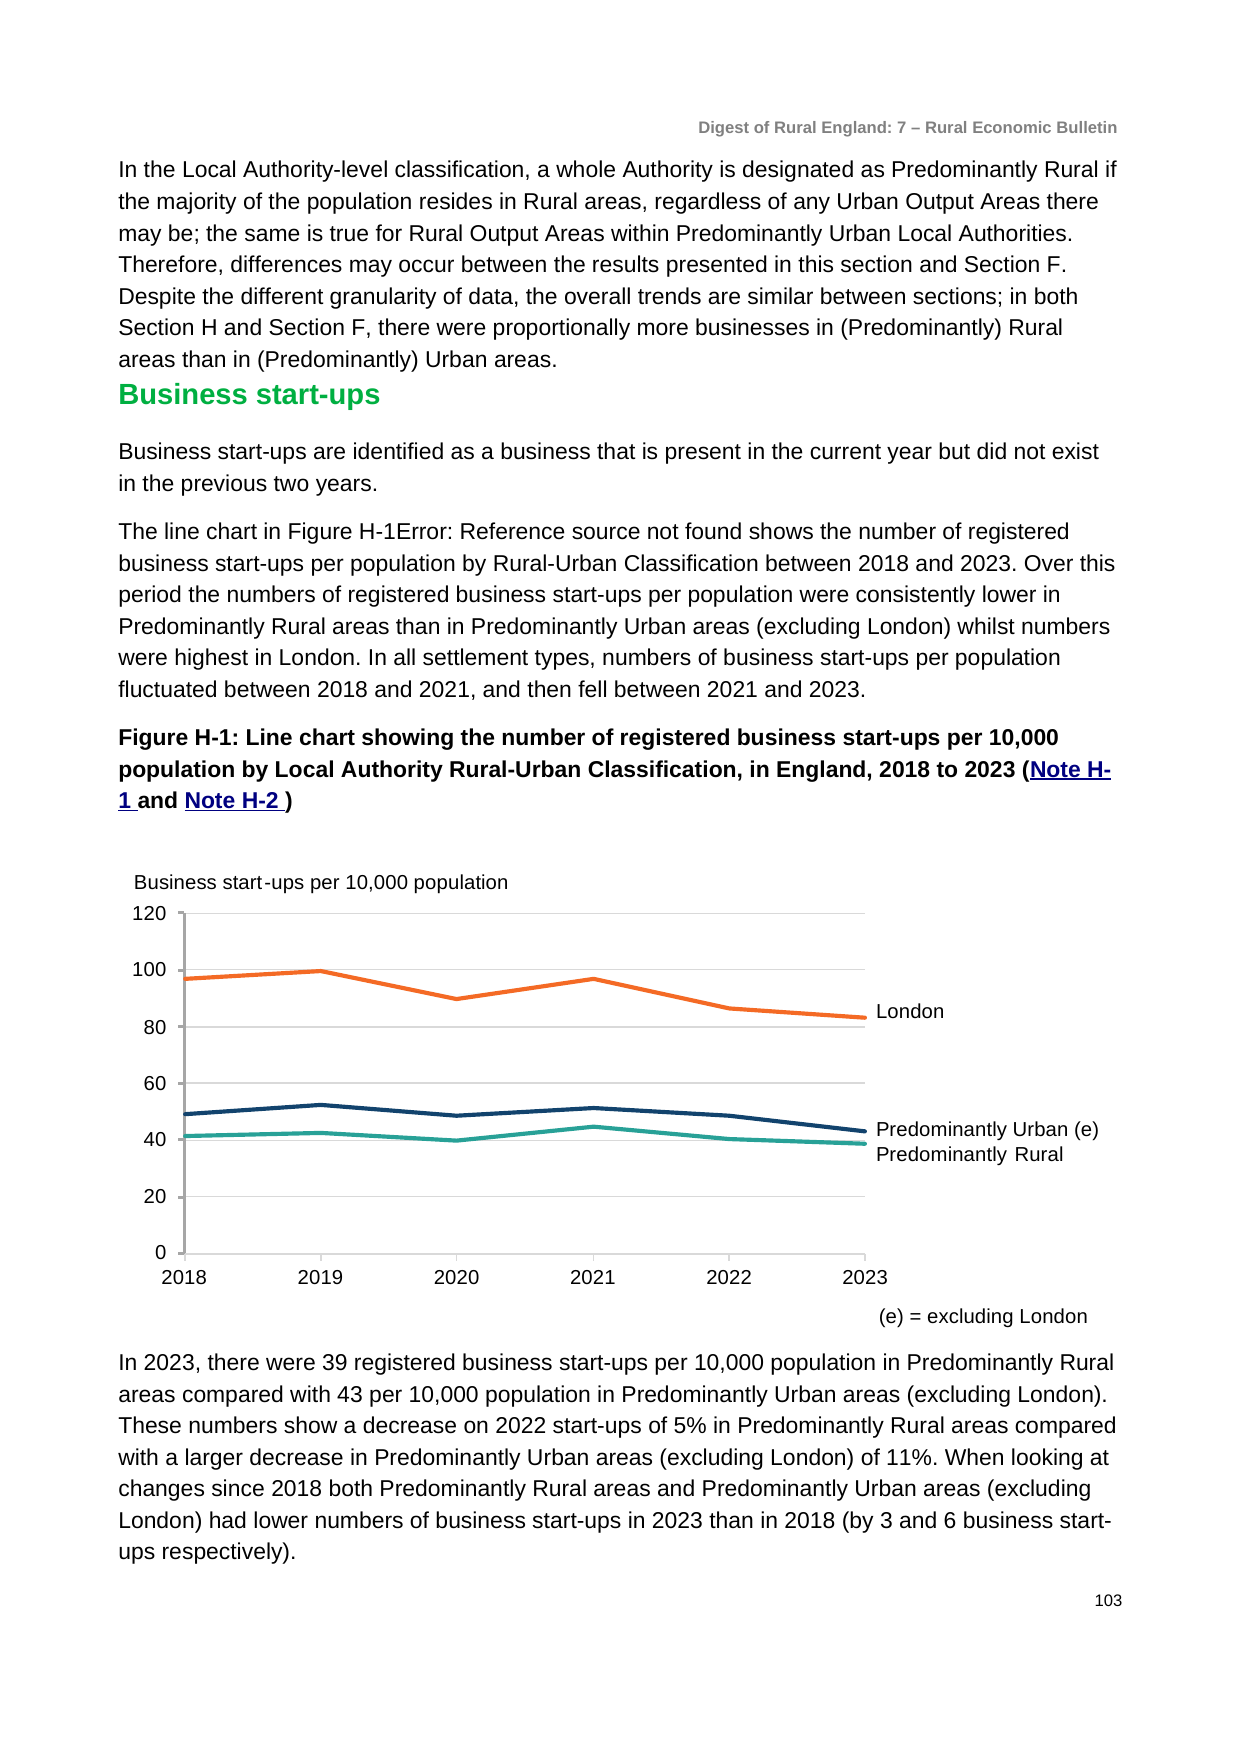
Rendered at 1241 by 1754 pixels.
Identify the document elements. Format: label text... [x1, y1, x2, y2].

text Business start-ups are identified as a business that is present in the current year but did not exist in the previous two years. [118, 438, 1122, 496]
text Figure H‑1: Line chart showing the number of registered business start-ups per 10,000 population by Local Authority Rural-Urban Classification, in England, 2018 to 2023 (Note H-1 and Note H-2) [118, 724, 1122, 813]
text In the Local Authority-level classification, a whole Authority is designated as Predominantly Rural if the majority of the population resides in Rural areas, regardless of any Urban Output Areas there may be; the same is true for Rural Output Areas within Predominantly Urban Local Authorities. Therefore, differences may occur between the results presented in this section and Section F. [118, 156, 1122, 277]
subtitle Business start-ups [118, 377, 1122, 411]
text In 2023, there were 39 registered business start-ups per 10,000 population in Predominantly Rural areas compared with 43 per 10,000 population in Predominantly Urban areas (excluding London). These numbers show a decrease on 2022 start-ups of 5% in Predominantly Rural areas compared with a larger decrease in Predominantly Urban areas (excluding London) of 11%. When looking at changes since 2018 both Predominantly Rural areas and Predominantly Urban areas (excluding London) had lower numbers of business start-ups in 2023 than in 2018 (by 3 and 6 business start-ups respectively). [118, 1349, 1122, 1565]
text The line chart in Figure H‑1 shows the number of registered business start-ups per population by Rural-Urban Classification between 2018 and 2023. Over this period the numbers of registered business start-ups per population were consistently lower in Predominantly Rural areas than in Predominantly Urban areas (excluding London) whilst numbers were highest in London. In all settlement types, numbers of business start-ups per population fluctuated between 2018 and 2021, and then fell between 2021 and 2023. [118, 518, 1122, 702]
text Despite the different granularity of data, the overall trends are similar between sections; in both Section H and Section F, there were proportionally more businesses in (Predominantly) Rural areas than in (Predominantly) Urban areas. [118, 283, 1122, 372]
